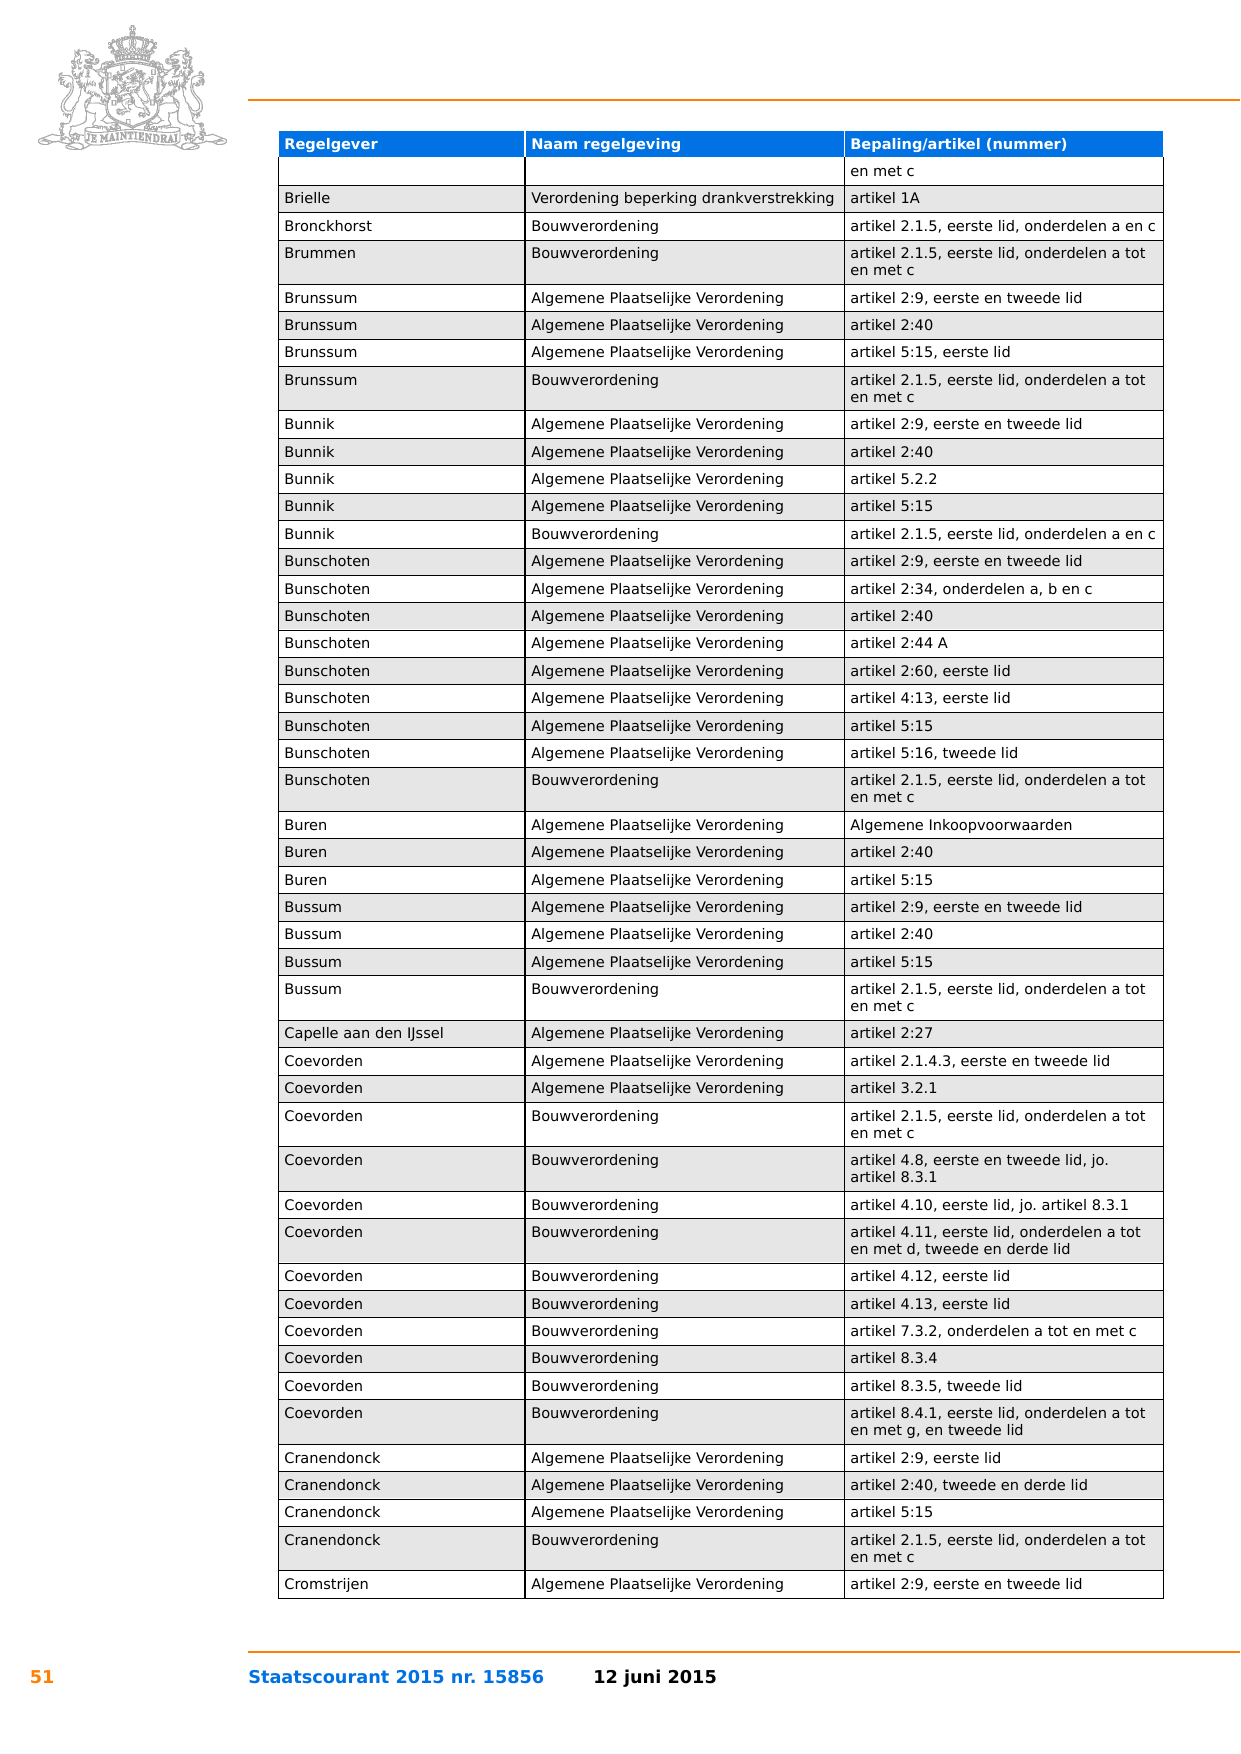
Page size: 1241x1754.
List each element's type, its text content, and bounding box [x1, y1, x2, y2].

table_cell Coevorden [279, 1147, 524, 1191]
table_cell Bunschoten [279, 603, 524, 629]
table_cell Algemene Inkoopvoorwaarden [845, 812, 1163, 838]
table_cell artikel 8.3.4 [845, 1346, 1163, 1372]
table_cell artikel 2.1.5, eerste lid, onderdelen a tot en met c [845, 1103, 1163, 1146]
table_cell Coevorden [279, 1346, 524, 1372]
table_cell Bunnik [279, 466, 524, 493]
table_cell artikel 4.11, eerste lid, onderdelen a tot en met d, tweede en derde lid [845, 1219, 1163, 1262]
table_cell Bunnik [279, 494, 524, 520]
table_cell Algemene Plaatselijke Verordening [526, 285, 844, 311]
table_cell Bronckhorst [279, 213, 524, 239]
table_cell Bouwverordening [526, 1346, 844, 1372]
table_cell artikel 5:15, eerste lid [845, 340, 1163, 366]
table_cell Algemene Plaatselijke Verordening [526, 1500, 844, 1526]
table_cell Coevorden [279, 1373, 524, 1399]
table_cell artikel 2:27 [845, 1021, 1163, 1047]
table_cell artikel 2.1.5, eerste lid, onderdelen a tot en met c [845, 367, 1163, 410]
table_cell Algemene Plaatselijke Verordening [526, 685, 844, 712]
table_cell artikel 8.3.5, tweede lid [845, 1373, 1163, 1399]
table_cell Coevorden [279, 1291, 524, 1317]
table_cell artikel 2.1.5, eerste lid, onderdelen a en c [845, 213, 1163, 239]
picture [38, 25, 227, 150]
table_cell Algemene Plaatselijke Verordening [526, 740, 844, 767]
table_cell artikel 2:60, eerste lid [845, 658, 1163, 684]
table_cell Cromstrijen [279, 1571, 524, 1598]
table_cell artikel 5:15 [845, 713, 1163, 739]
table_cell artikel 5:15 [845, 949, 1163, 975]
table_cell Bussum [279, 922, 524, 948]
table_cell artikel 2:9, eerste en tweede lid [845, 894, 1163, 921]
table_cell artikel 5:15 [845, 867, 1163, 893]
table_cell artikel 8.4.1, eerste lid, onderdelen a tot en met g, en tweede lid [845, 1400, 1163, 1444]
table_cell Cranendonck [279, 1472, 524, 1498]
table_cell Bouwverordening [526, 768, 844, 811]
table_cell artikel 4.13, eerste lid [845, 1291, 1163, 1317]
table_cell Algemene Plaatselijke Verordening [526, 922, 844, 948]
table_cell Coevorden [279, 1103, 524, 1146]
table_cell artikel 2:9, eerste en tweede lid [845, 549, 1163, 575]
table_cell Bouwverordening [526, 1192, 844, 1218]
table_cell Bunschoten [279, 768, 524, 811]
table_cell artikel 4:13, eerste lid [845, 685, 1163, 712]
table_cell Algemene Plaatselijke Verordening [526, 1048, 844, 1074]
table_cell artikel 2:40 [845, 312, 1163, 339]
table_cell en met c [845, 158, 1163, 185]
table_cell artikel 2:40 [845, 439, 1163, 465]
table_cell Bunnik [279, 439, 524, 465]
table_cell Buren [279, 867, 524, 893]
table_cell artikel 2:40 [845, 603, 1163, 629]
table_cell Bunnik [279, 411, 524, 438]
table_cell Buren [279, 812, 524, 838]
table_cell Bunschoten [279, 658, 524, 684]
table_cell artikel 2.1.5, eerste lid, onderdelen a tot en met c [845, 976, 1163, 1020]
table_cell artikel 2:9, eerste en tweede lid [845, 411, 1163, 438]
table_cell Bouwverordening [526, 521, 844, 547]
table_cell Bouwverordening [526, 1318, 844, 1344]
table_cell artikel 2.1.5, eerste lid, onderdelen a tot en met c [845, 768, 1163, 811]
table_cell Algemene Plaatselijke Verordening [526, 549, 844, 575]
table_cell Algemene Plaatselijke Verordening [526, 812, 844, 838]
table_cell Verordening beperking drankverstrekking [526, 186, 844, 212]
table_cell Bouwverordening [526, 1400, 844, 1444]
table_cell Coevorden [279, 1400, 524, 1444]
table_cell Bunnik [279, 521, 524, 547]
table_cell Brummen [279, 241, 524, 284]
table_cell Algemene Plaatselijke Verordening [526, 894, 844, 921]
table_cell Cranendonck [279, 1527, 524, 1570]
table_cell artikel 3.2.1 [845, 1076, 1163, 1102]
table_cell Algemene Plaatselijke Verordening [526, 576, 844, 602]
table_cell Algemene Plaatselijke Verordening [526, 411, 844, 438]
table_cell Bussum [279, 976, 524, 1020]
table_cell Algemene Plaatselijke Verordening [526, 839, 844, 866]
table_cell Buren [279, 839, 524, 866]
table_cell Coevorden [279, 1048, 524, 1074]
table_cell Algemene Plaatselijke Verordening [526, 1472, 844, 1498]
table_cell Bussum [279, 949, 524, 975]
table_cell Coevorden [279, 1076, 524, 1102]
table_cell Algemene Plaatselijke Verordening [526, 312, 844, 339]
table_cell Algemene Plaatselijke Verordening [526, 867, 844, 893]
table_cell artikel 2:40 [845, 839, 1163, 866]
table_cell Brunssum [279, 367, 524, 410]
table_cell Coevorden [279, 1318, 524, 1344]
table_cell Bussum [279, 894, 524, 921]
table_cell Algemene Plaatselijke Verordening [526, 631, 844, 657]
table_cell Bouwverordening [526, 1147, 844, 1191]
table_cell [279, 158, 524, 185]
table_cell Bouwverordening [526, 1264, 844, 1290]
table_cell artikel 2:44 A [845, 631, 1163, 657]
table_cell Algemene Plaatselijke Verordening [526, 466, 844, 493]
table_cell Bunschoten [279, 713, 524, 739]
table_cell Algemene Plaatselijke Verordening [526, 1021, 844, 1047]
table_cell Bunschoten [279, 685, 524, 712]
table_cell Brielle [279, 186, 524, 212]
table_cell artikel 2:9, eerste en tweede lid [845, 1571, 1163, 1598]
table_cell artikel 2.1.5, eerste lid, onderdelen a en c [845, 521, 1163, 547]
table_cell Cranendonck [279, 1445, 524, 1471]
table_cell artikel 4.12, eerste lid [845, 1264, 1163, 1290]
table_cell artikel 4.8, eerste en tweede lid, jo. artikel 8.3.1 [845, 1147, 1163, 1191]
table_cell artikel 2:40, tweede en derde lid [845, 1472, 1163, 1498]
table_cell Bunschoten [279, 631, 524, 657]
table_cell Bouwverordening [526, 241, 844, 284]
table_cell artikel 2.1.5, eerste lid, onderdelen a tot en met c [845, 241, 1163, 284]
table_cell artikel 7.3.2, onderdelen a tot en met c [845, 1318, 1163, 1344]
table_cell artikel 2:9, eerste lid [845, 1445, 1163, 1471]
table_cell artikel 2.1.5, eerste lid, onderdelen a tot en met c [845, 1527, 1163, 1570]
table_cell Coevorden [279, 1192, 524, 1218]
table_header Regelgever [279, 131, 524, 157]
table_header Naam regelgeving [526, 131, 844, 157]
table_cell artikel 5:15 [845, 1500, 1163, 1526]
table_cell Brunssum [279, 340, 524, 366]
table_cell artikel 5:15 [845, 494, 1163, 520]
table_cell Algemene Plaatselijke Verordening [526, 658, 844, 684]
table_cell artikel 5.2.2 [845, 466, 1163, 493]
table_cell Algemene Plaatselijke Verordening [526, 603, 844, 629]
table_cell Algemene Plaatselijke Verordening [526, 1076, 844, 1102]
table_cell artikel 2:9, eerste en tweede lid [845, 285, 1163, 311]
table_cell Algemene Plaatselijke Verordening [526, 494, 844, 520]
table_cell Bunschoten [279, 576, 524, 602]
table_cell Coevorden [279, 1219, 524, 1262]
table_cell Algemene Plaatselijke Verordening [526, 1445, 844, 1471]
table_cell Capelle aan den IJssel [279, 1021, 524, 1047]
table_cell Bouwverordening [526, 1373, 844, 1399]
table_header Bepaling/artikel (nummer) [845, 131, 1163, 157]
table_cell Algemene Plaatselijke Verordening [526, 949, 844, 975]
table_cell Bouwverordening [526, 213, 844, 239]
table_cell Bunschoten [279, 740, 524, 767]
table_cell artikel 1A [845, 186, 1163, 212]
table_cell artikel 2.1.4.3, eerste en tweede lid [845, 1048, 1163, 1074]
table_cell artikel 4.10, eerste lid, jo. artikel 8.3.1 [845, 1192, 1163, 1218]
table_cell Coevorden [279, 1264, 524, 1290]
table_cell Algemene Plaatselijke Verordening [526, 439, 844, 465]
table_cell artikel 5:16, tweede lid [845, 740, 1163, 767]
table_cell Bouwverordening [526, 1103, 844, 1146]
table_cell artikel 2:40 [845, 922, 1163, 948]
table_cell Bouwverordening [526, 1527, 844, 1570]
table_cell Brunssum [279, 312, 524, 339]
table_cell [526, 158, 844, 185]
table_cell Bouwverordening [526, 1219, 844, 1262]
table_cell Algemene Plaatselijke Verordening [526, 1571, 844, 1598]
table_cell Bouwverordening [526, 1291, 844, 1317]
table_cell Bunschoten [279, 549, 524, 575]
table_cell Algemene Plaatselijke Verordening [526, 713, 844, 739]
table_cell Bouwverordening [526, 976, 844, 1020]
table_cell Brunssum [279, 285, 524, 311]
table_cell Algemene Plaatselijke Verordening [526, 340, 844, 366]
table_cell Bouwverordening [526, 367, 844, 410]
table_cell artikel 2:34, onderdelen a, b en c [845, 576, 1163, 602]
table_cell Cranendonck [279, 1500, 524, 1526]
